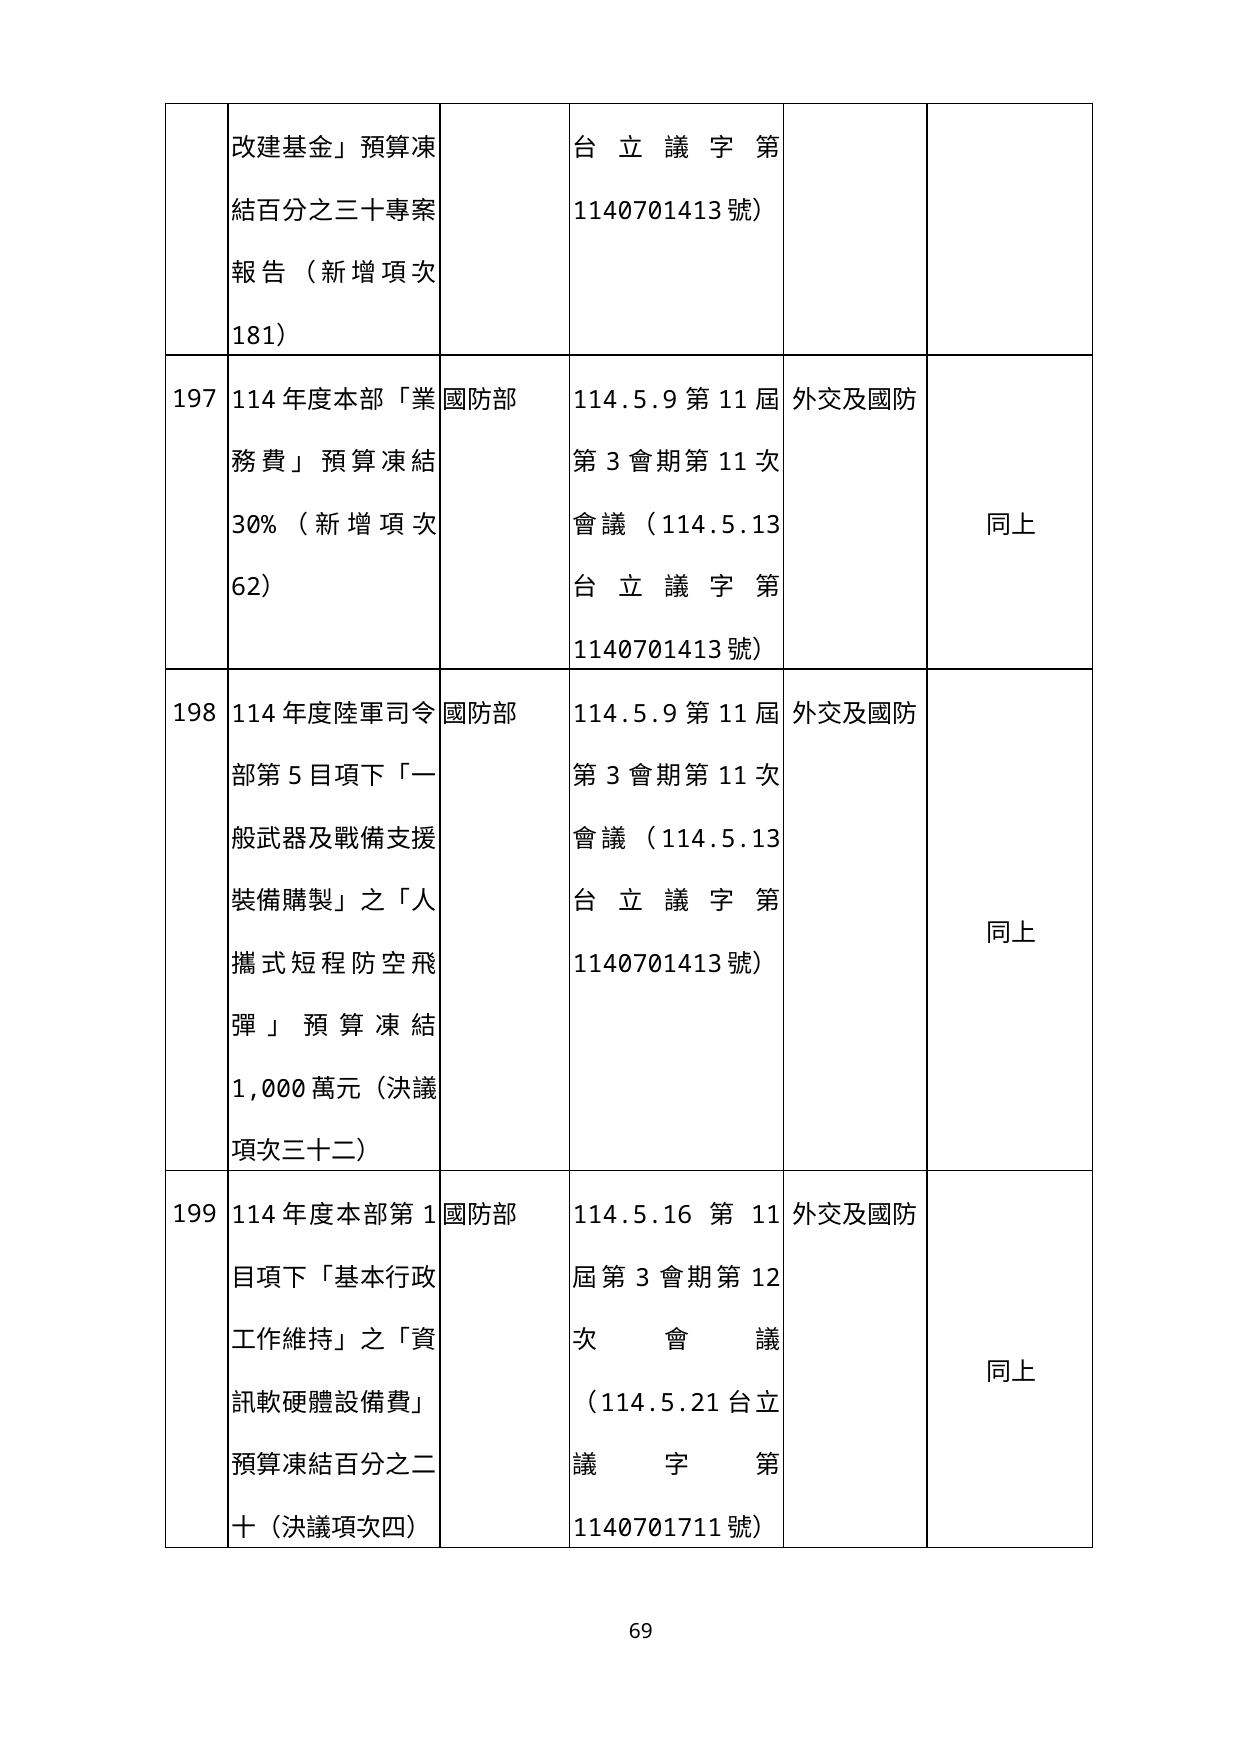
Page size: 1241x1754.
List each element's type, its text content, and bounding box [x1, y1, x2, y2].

table_cell 國防部 [441, 1171, 569, 1546]
table_cell [166, 104, 227, 354]
table_cell 同上 [928, 670, 1092, 1170]
table_cell 台立議字第1140701413號） [570, 104, 783, 354]
table_cell 114.5.16第11屆第3會期第12次會議（114.5.21台立議字第1140701711號） [570, 1171, 783, 1546]
table_cell 改建基金」預算凍結百分之三十專案報告（新增項次181） [229, 104, 439, 354]
table_cell 114.5.9第11屆第3會期第11次會議（114.5.13台立議字第1140701413號） [570, 356, 783, 668]
table_cell 國防部 [441, 670, 569, 1170]
table_cell [441, 104, 569, 354]
table_cell [166, 356, 227, 668]
table_cell 114年度陸軍司令部第5目項下「一般武器及戰備支援裝備購製」之「人攜式短程防空飛彈」預算凍結1,000萬元（決議項次三十二） [229, 670, 439, 1170]
table_cell 同上 [928, 1171, 1092, 1546]
table_cell [928, 104, 1092, 354]
table_cell 外交及國防 [784, 670, 926, 1170]
table_cell [166, 670, 227, 1170]
table_cell 國防部 [441, 356, 569, 668]
table_cell 114年度本部「業務費」預算凍結30%（新增項次62） [229, 356, 439, 668]
table_cell 同上 [928, 356, 1092, 668]
table_cell 外交及國防 [784, 356, 926, 668]
table_cell [784, 104, 926, 354]
table_cell 外交及國防 [784, 1171, 926, 1546]
table_cell 114.5.9第11屆第3會期第11次會議（114.5.13台立議字第1140701413號） [570, 670, 783, 1170]
table_cell [166, 1171, 227, 1546]
table_cell 114年度本部第1目項下「基本行政工作維持」之「資訊軟硬體設備費」預算凍結百分之二十（決議項次四） [229, 1171, 439, 1546]
